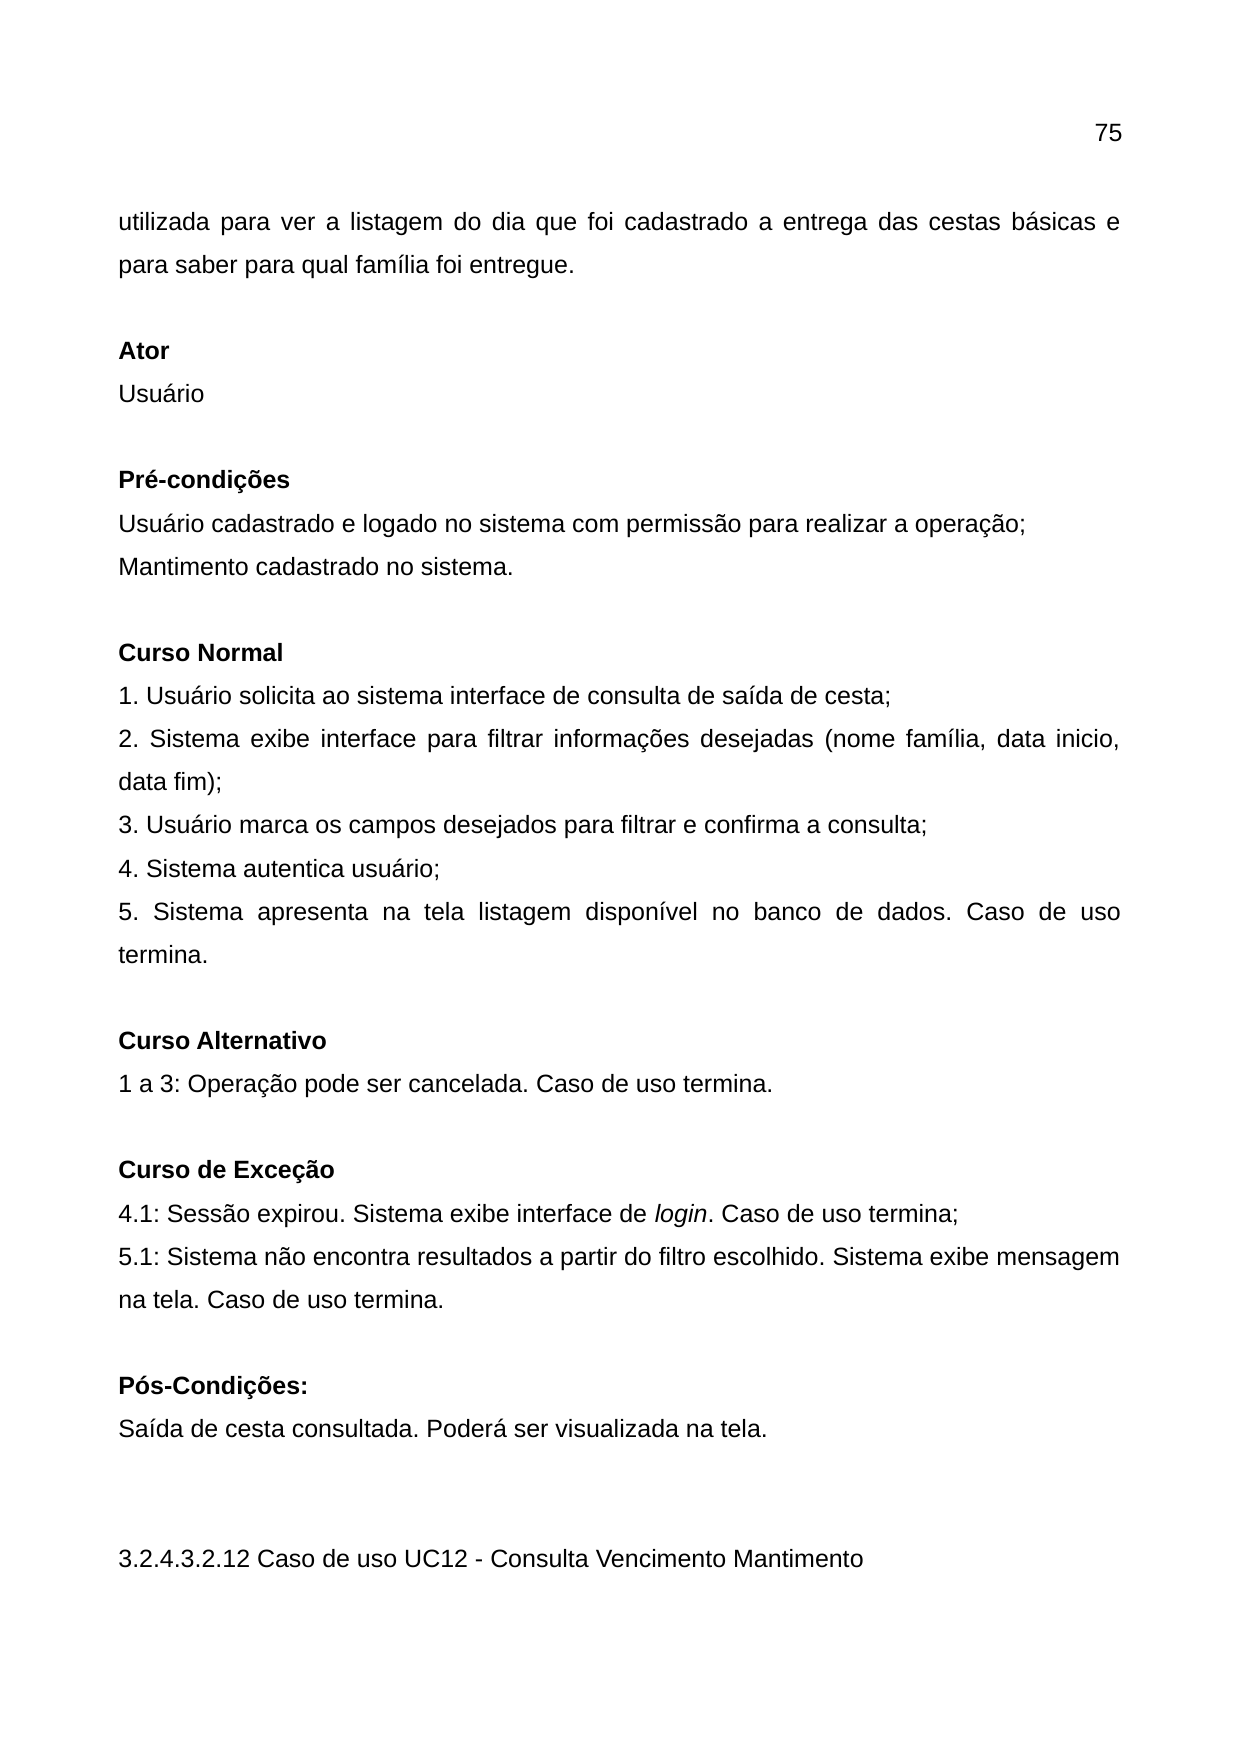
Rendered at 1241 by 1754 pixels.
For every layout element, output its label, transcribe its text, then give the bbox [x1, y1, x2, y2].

text 4. Sistema autentica usuário; [118, 853, 1122, 882]
text 1. Usuário solicita ao sistema interface de consulta de saída de cesta; [118, 681, 1122, 710]
text 5. Sistema apresenta na tela listagem disponível no banco de dados. Caso de uso termina. [118, 897, 1122, 968]
text 1 a 3: Operação pode ser cancelada. Caso de uso termina. [118, 1069, 1122, 1098]
text 2. Sistema exibe interface para filtrar informações desejadas (nome família, data inicio, data fim); [118, 724, 1122, 796]
text Curso de Exceção [118, 1155, 1122, 1184]
text Mantimento cadastrado no sistema. [118, 552, 1122, 580]
text Curso Normal [118, 638, 1122, 667]
text Usuário [118, 379, 1122, 408]
text Saída de cesta consultada. Poderá ser visualizada na tela. [118, 1414, 1122, 1443]
text Ator [118, 336, 1122, 365]
text Curso Alternativo [118, 1026, 1122, 1055]
text Usuário cadastrado e logado no sistema com permissão para realizar a operação; [118, 508, 1122, 537]
text 3. Usuário marca os campos desejados para filtrar e confirma a consulta; [118, 810, 1122, 839]
text utilizada para ver a listagem do dia que foi cadastrado a entrega das cestas básicas e para saber para qual família foi entregue. [118, 207, 1122, 278]
text 4.1: Sessão expirou. Sistema exibe interface de login. Caso de uso termina; [118, 1198, 1122, 1227]
text 3.2.4.3.2.12 Caso de uso UC12 - Consulta Vencimento Mantimento [118, 1543, 1122, 1572]
text 5.1: Sistema não encontra resultados a partir do filtro escolhido. Sistema exibe mensagem na tela. Caso de uso termina. [118, 1242, 1122, 1313]
text Pós-Condições: [118, 1371, 1122, 1400]
text Pré-condições [118, 465, 1122, 494]
